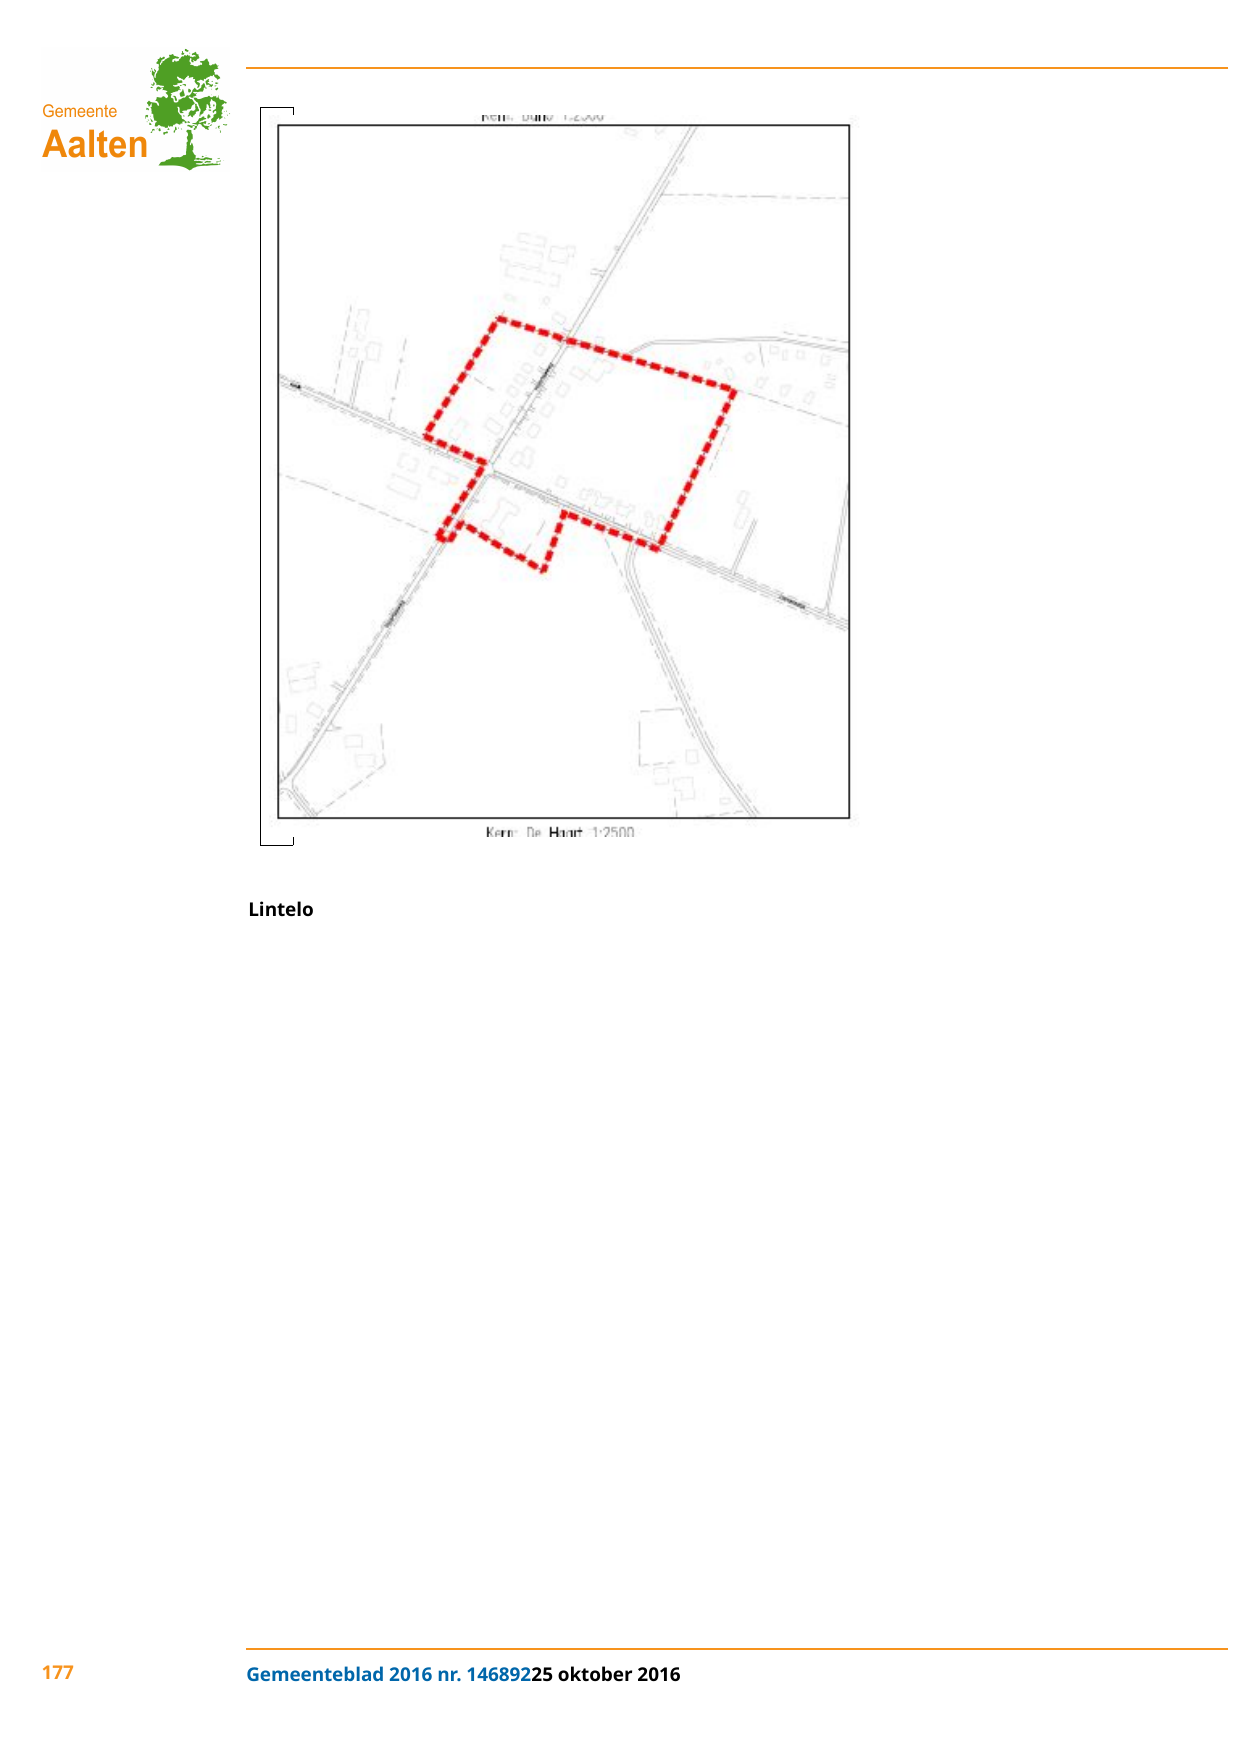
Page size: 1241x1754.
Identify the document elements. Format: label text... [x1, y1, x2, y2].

picture [268, 115, 860, 837]
text Lintelo [248, 896, 1152, 922]
picture [41, 47, 231, 172]
